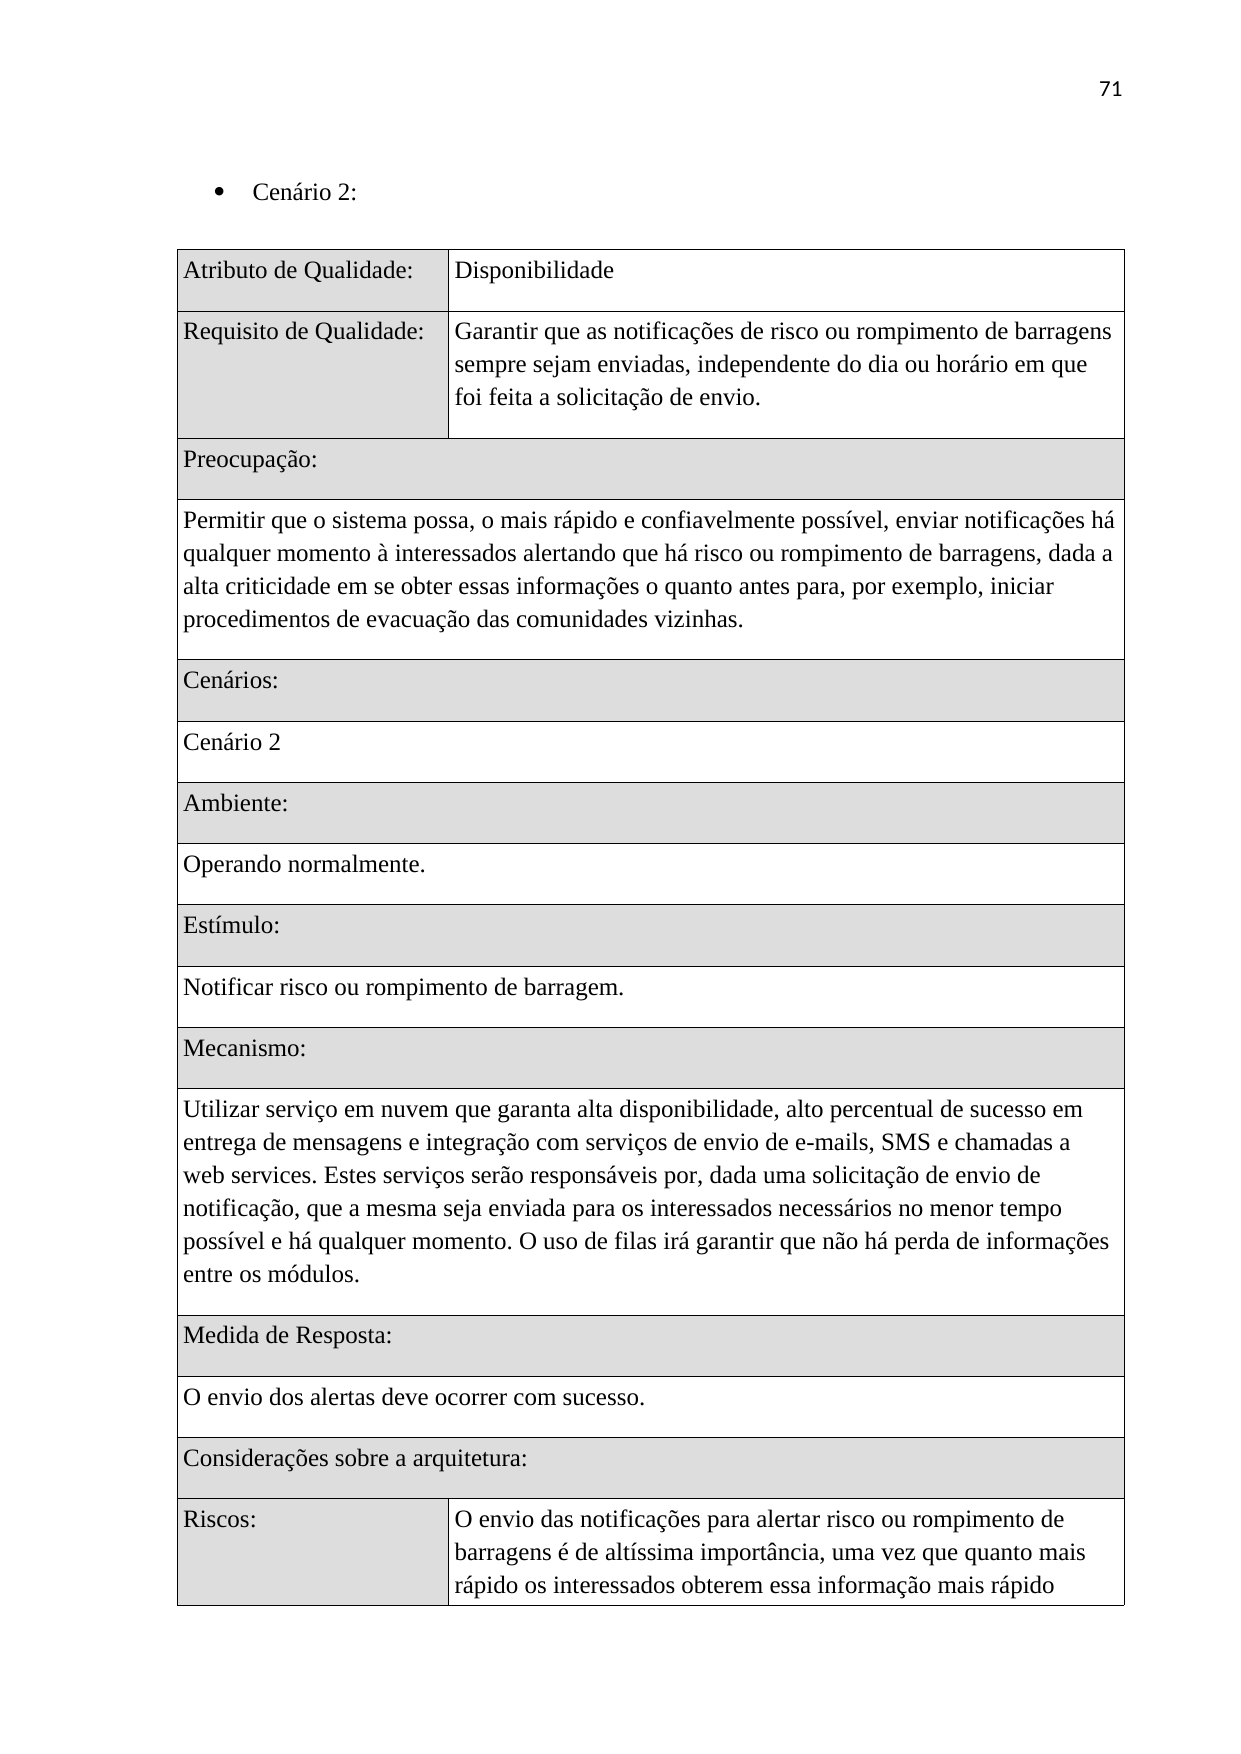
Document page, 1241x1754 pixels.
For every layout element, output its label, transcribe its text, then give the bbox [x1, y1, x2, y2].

table_cell Mecanismo: [178, 1028, 1124, 1088]
table_header Atributo de Qualidade: [178, 250, 448, 311]
table_cell O envio dos alertas deve ocorrer com sucesso. [178, 1377, 1124, 1437]
table_cell Ambiente: [178, 783, 1124, 843]
table_cell O envio das notificações para alertar risco ou rompimento de barragens é de altíssima importância, uma vez que quanto mais rápido os interessados obterem essa informação mais rápido [449, 1499, 1124, 1605]
table_cell Cenário 2 [178, 722, 1124, 782]
table_cell Considerações sobre a arquitetura: [178, 1438, 1124, 1498]
table_cell Medida de Resposta: [178, 1316, 1124, 1376]
table_header Disponibilidade [449, 250, 1124, 311]
table_cell Requisito de Qualidade: [178, 312, 448, 438]
list Cenário 2: [215, 177, 1122, 206]
table_cell Garantir que as notificações de risco ou rompimento de barragens sempre sejam enviadas, independente do dia ou horário em que foi feita a solicitação de envio. [449, 312, 1124, 438]
table_cell Notificar risco ou rompimento de barragem. [178, 967, 1124, 1027]
table_cell Utilizar serviço em nuvem que garanta alta disponibilidade, alto percentual de sucesso em entrega de mensagens e integração com serviços de envio de e-mails, SMS e chamadas a web services. Estes serviços serão responsáveis por, dada uma solicitação de envio de notificação, que a mesma seja enviada para os interessados necessários no menor tempo possível e há qualquer momento. O uso de filas irá garantir que não há perda de informações entre os módulos. [178, 1089, 1124, 1314]
table_cell Cenários: [178, 660, 1124, 721]
table_cell Preocupação: [178, 439, 1124, 499]
table_cell Permitir que o sistema possa, o mais rápido e confiavelmente possível, enviar notificações há qualquer momento à interessados alertando que há risco ou rompimento de barragens, dada a alta criticidade em se obter essas informações o quanto antes para, por exemplo, iniciar procedimentos de evacuação das comunidades vizinhas. [178, 500, 1124, 659]
table_cell Riscos: [178, 1499, 448, 1605]
table_cell Operando normalmente. [178, 844, 1124, 904]
table_cell Estímulo: [178, 905, 1124, 966]
